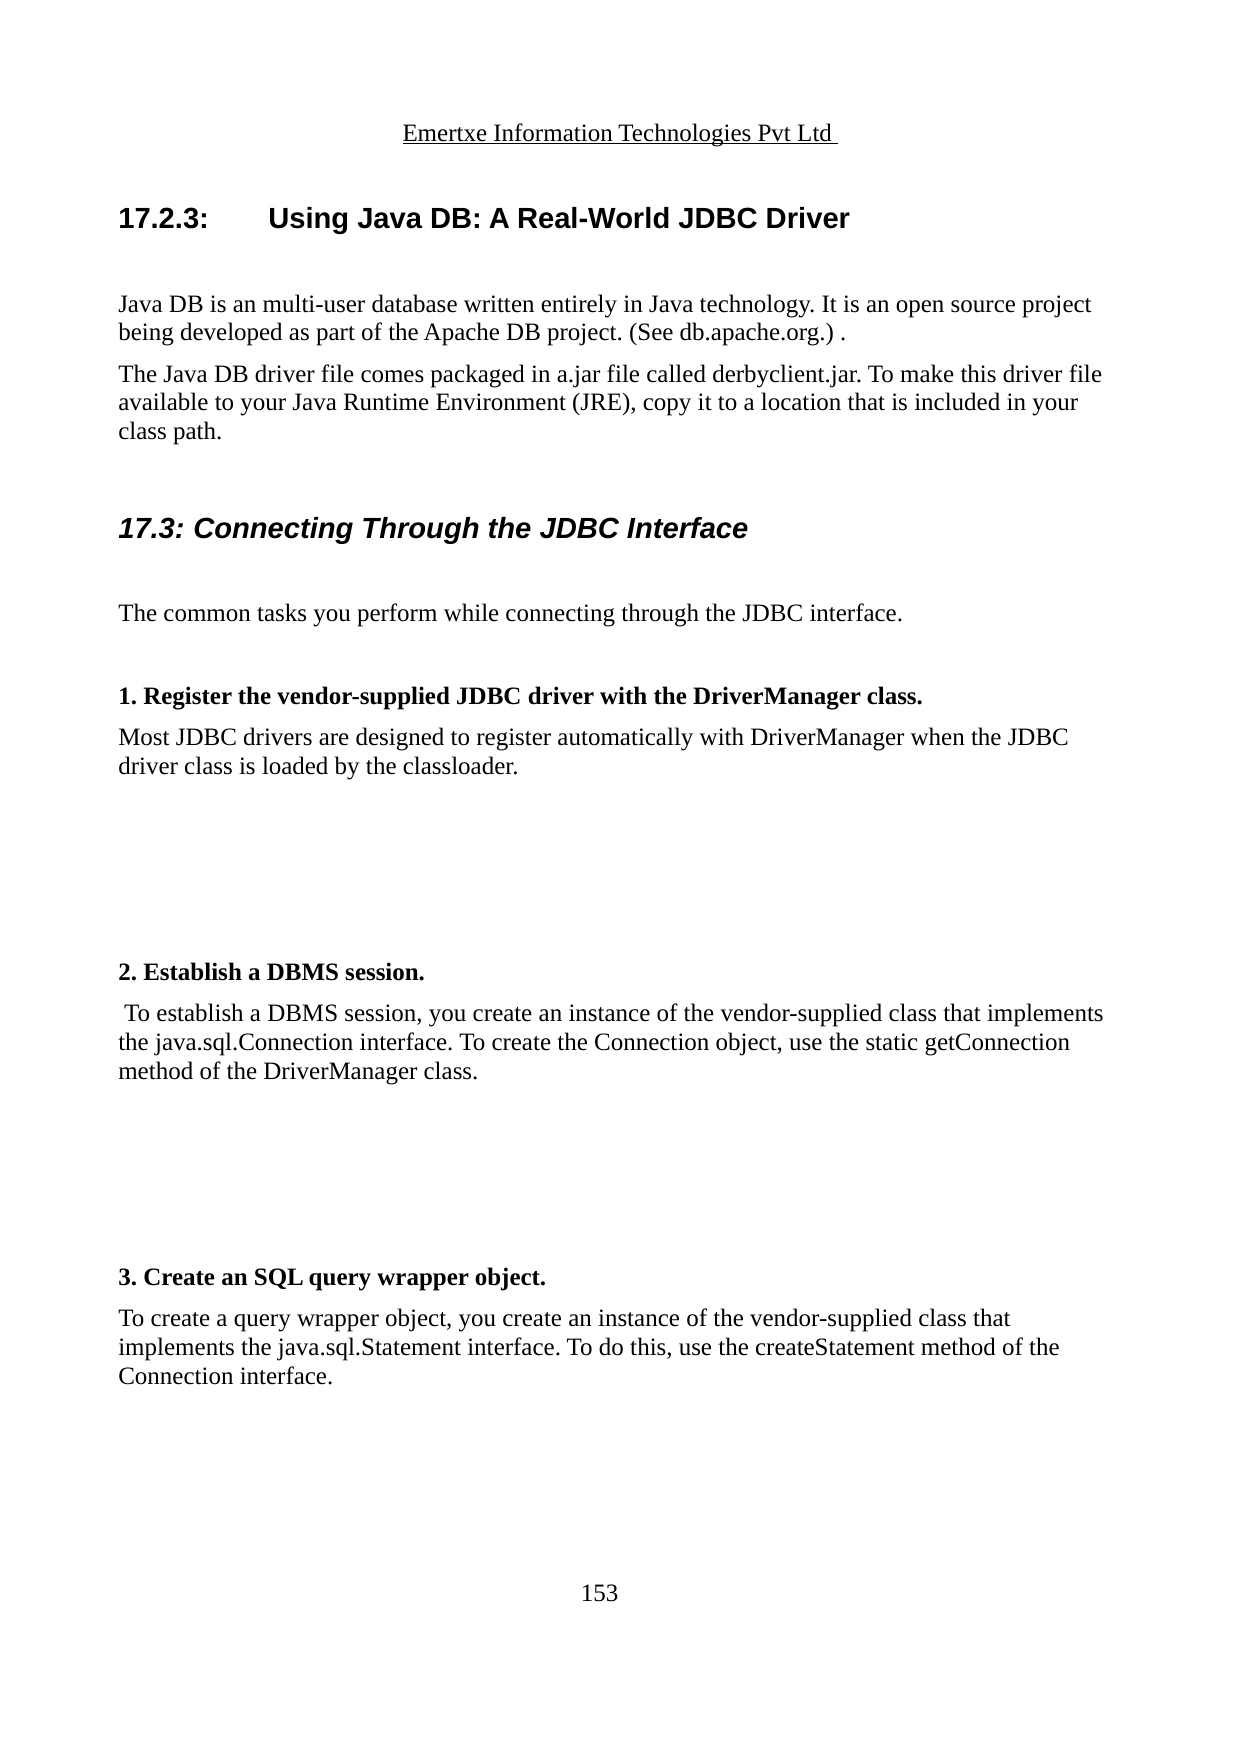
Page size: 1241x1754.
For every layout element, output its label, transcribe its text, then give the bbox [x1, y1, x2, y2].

text The Java DB driver file comes packaged in a.jar file called derbyclient.jar. To make this driver file available to your Java Runtime Environment (JRE), copy it to a location that is included in your class path. [118, 359, 1122, 445]
text Java DB is an multi-user database written entirely in Java technology. It is an open source project being developed as part of the Apache DB project. (See db.apache.org.) . [118, 289, 1122, 346]
text 3. Create an SQL query wrapper object. [118, 1262, 1122, 1291]
text To establish a DBMS session, you create an instance of the vendor-supplied class that implements the java.sql.Connection interface. To create the Connection object, use the static getConnection method of the DriverManager class. [118, 998, 1122, 1085]
text 2. Establish a DBMS session. [118, 957, 1122, 986]
text 1. Register the vendor-supplied JDBC driver with the DriverManager class. [118, 681, 1122, 710]
text Most JDBC drivers are designed to register automatically with DriverManager when the JDBC driver class is loaded by the classloader. [118, 722, 1122, 780]
subtitle Using Java DB: A Real-World JDBC Driver [118, 201, 1122, 235]
text To create a query wrapper object, you create an instance of the vendor-supplied class that implements the java.sql.Statement interface. To do this, use the createStatement method of the Connection interface. [118, 1303, 1122, 1390]
subtitle Connecting Through the JDBC Interface [118, 511, 1122, 545]
text The common tasks you perform while connecting through the JDBC interface. [118, 598, 1122, 627]
